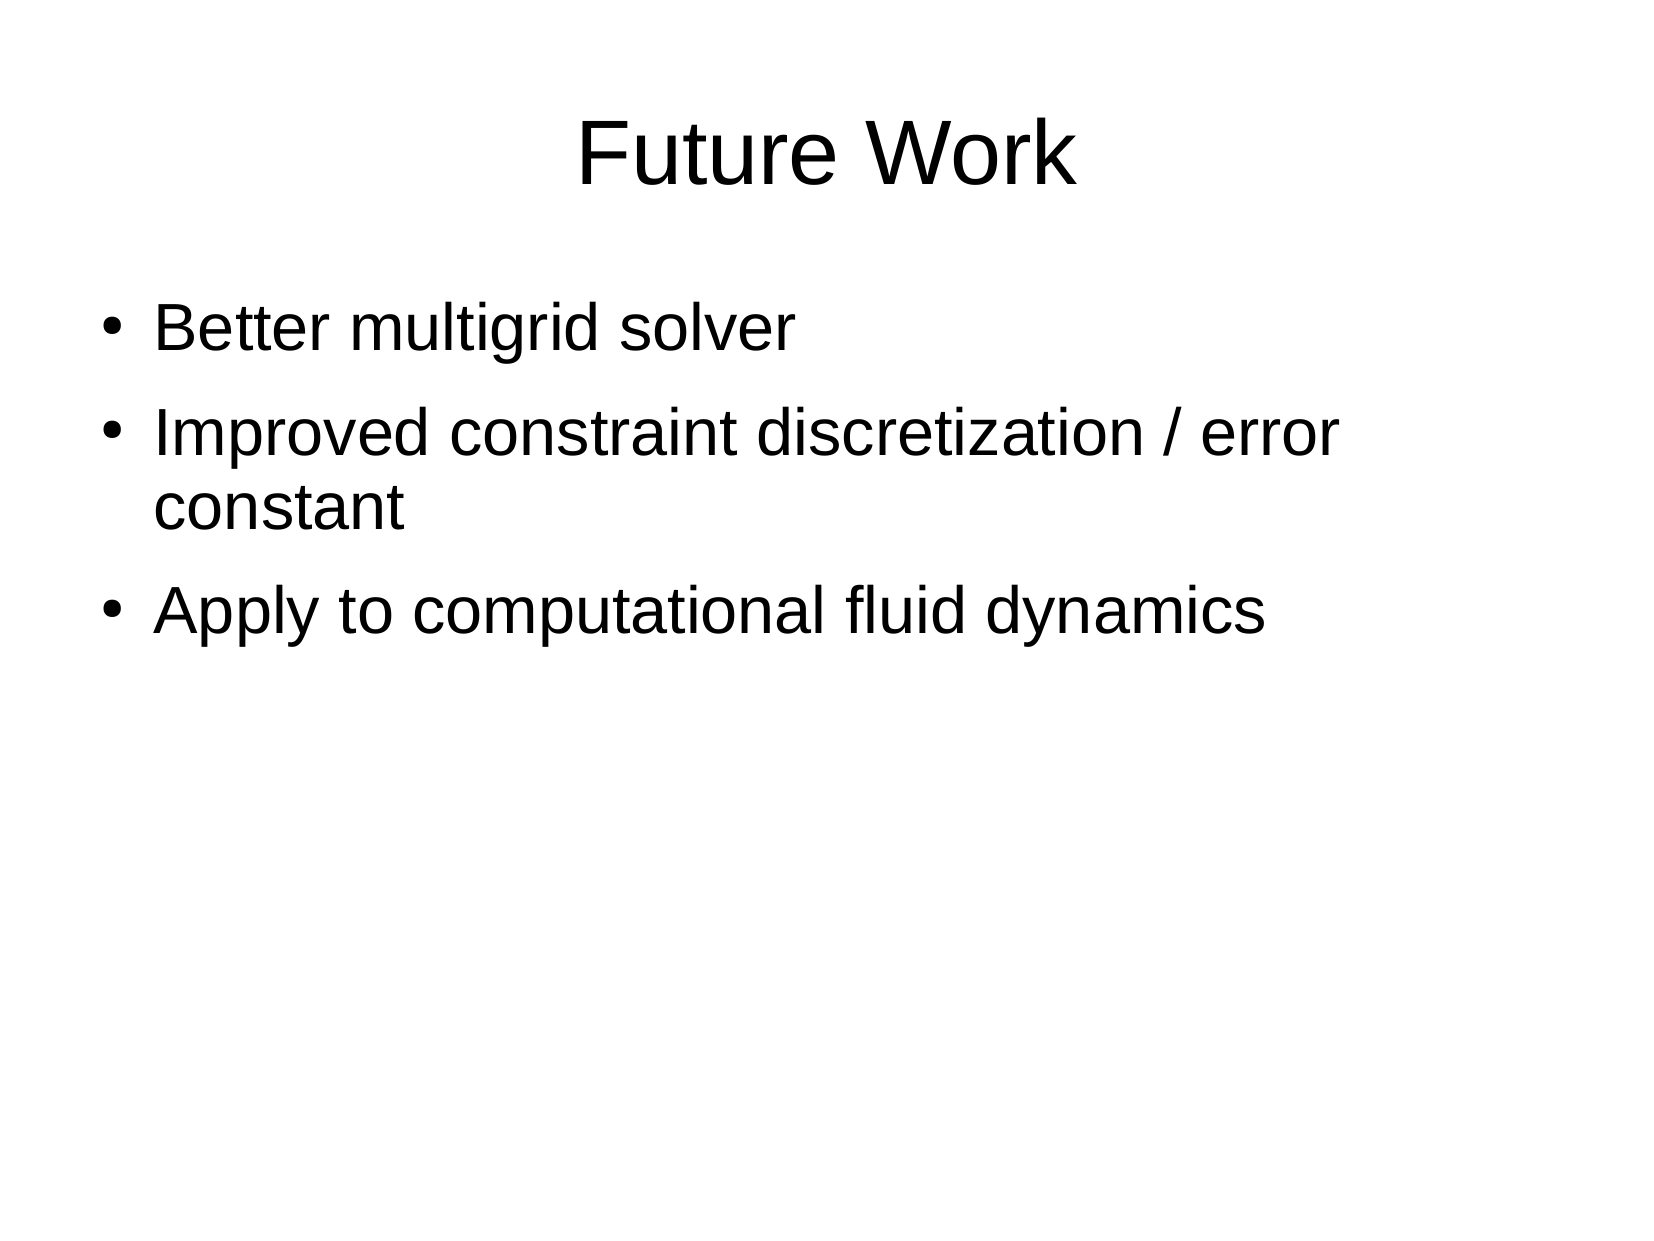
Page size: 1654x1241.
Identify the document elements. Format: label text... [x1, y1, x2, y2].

title Future Work [82, 49, 1571, 257]
list Better multigrid solver Improved constraint discretization / error constant Apply to computational fluid dynamics [82, 290, 1571, 1109]
